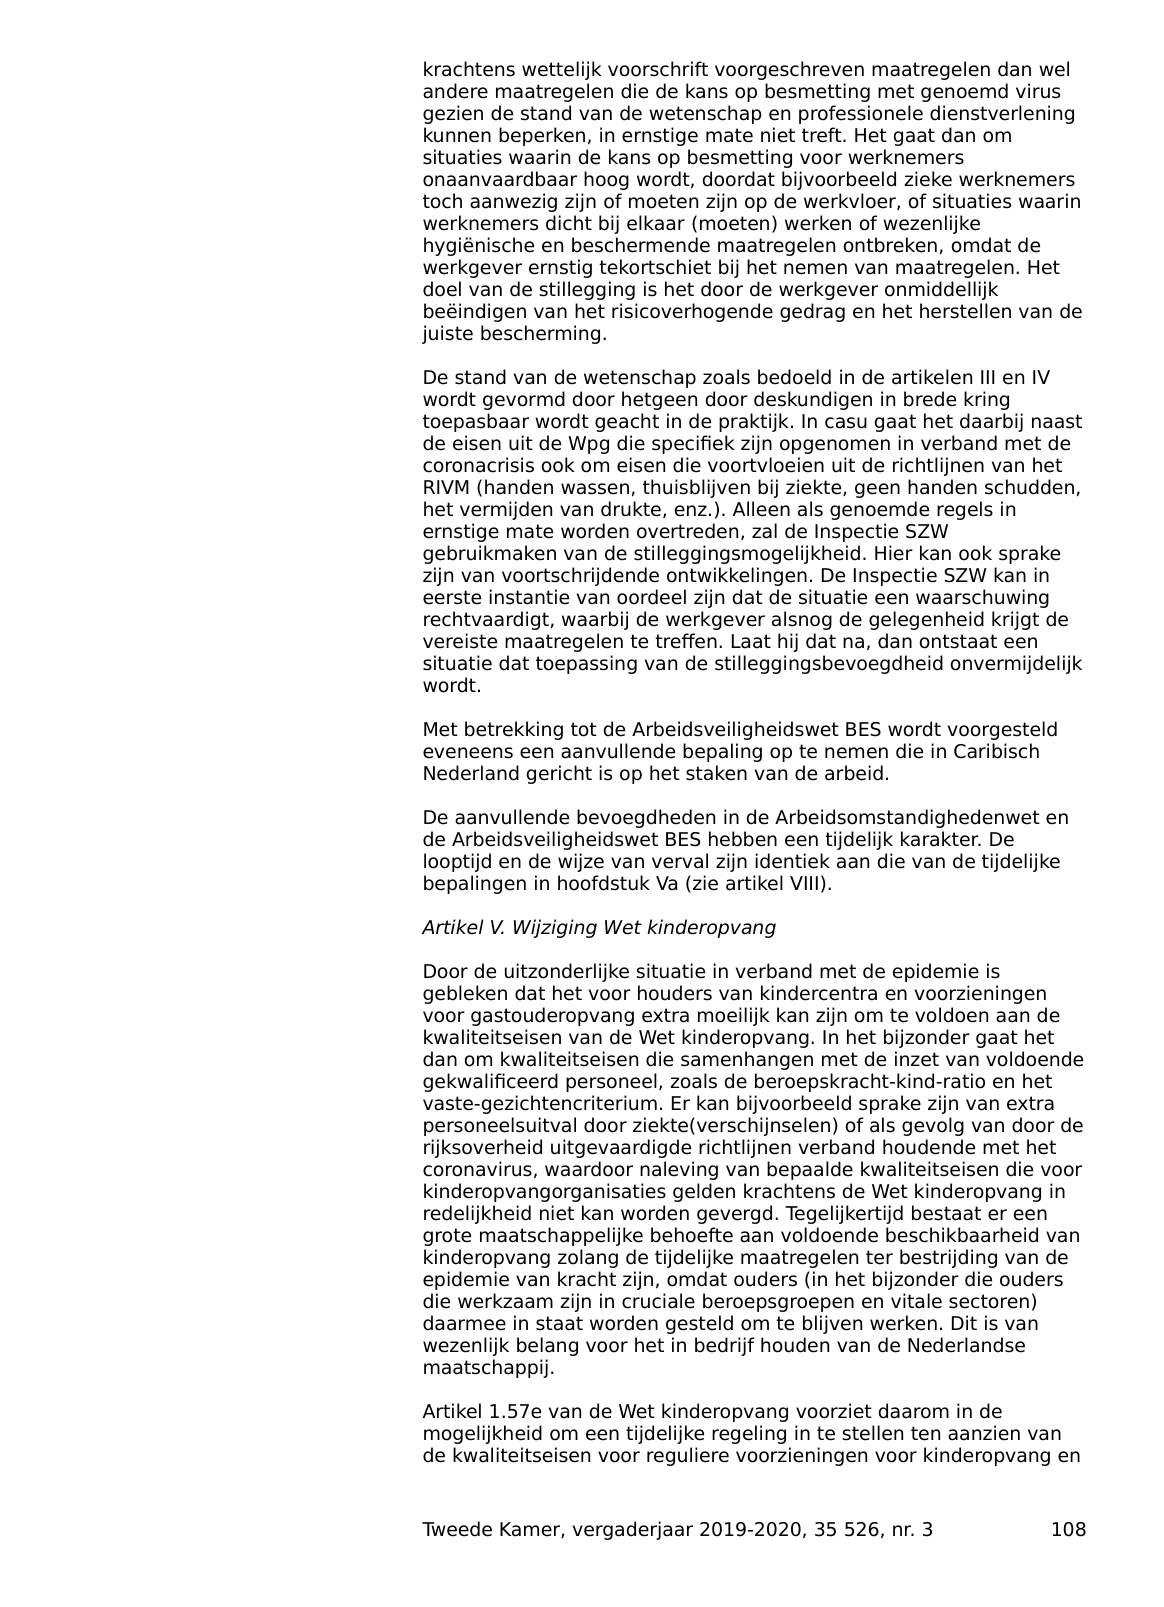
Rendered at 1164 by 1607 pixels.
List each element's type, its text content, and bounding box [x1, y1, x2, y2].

text Artikel 1.57e van de Wet kinderopvang voorziet daarom in de mogelijkheid om een tijdelijke regeling in te stellen ten aanzien van de kwaliteitseisen voor reguliere voorzieningen voor kinderopvang en [422, 1401, 1087, 1467]
text Met betrekking tot de Arbeidsveiligheidswet BES wordt voorgesteld eveneens een aanvullende bepaling op te nemen die in Caribisch Nederland gericht is op het staken van de arbeid. [422, 719, 1087, 785]
text krachtens wettelijk voorschrift voorgeschreven maatregelen dan wel andere maatregelen die de kans op besmetting met genoemd virus gezien de stand van de wetenschap en professionele dienstverlening kunnen beperken, in ernstige mate niet treft. Het gaat dan om situaties waarin de kans op besmetting voor werknemers onaanvaardbaar hoog wordt, doordat bijvoorbeeld zieke werknemers toch aanwezig zijn of moeten zijn op de werkvloer, of situaties waarin werknemers dicht bij elkaar (moeten) werken of wezenlijke hygiënische en beschermende maatregelen ontbreken, omdat de werkgever ernstig tekortschiet bij het nemen van maatregelen. Het doel van de stillegging is het door de werkgever onmiddellijk beëindigen van het risicoverhogende gedrag en het herstellen van de juiste bescherming. [422, 59, 1087, 345]
subtitle Artikel V. Wijziging Wet kinderopvang [422, 917, 1087, 939]
text De stand van de wetenschap zoals bedoeld in de artikelen III en IV wordt gevormd door hetgeen door deskundigen in brede kring toepasbaar wordt geacht in de praktijk. In casu gaat het daarbij naast de eisen uit de Wpg die specifiek zijn opgenomen in verband met de coronacrisis ook om eisen die voortvloeien uit de richtlijnen van het RIVM (handen wassen, thuisblijven bij ziekte, geen handen schudden, het vermijden van drukte, enz.). Alleen als genoemde regels in ernstige mate worden overtreden, zal de Inspectie SZW gebruikmaken van de stilleggingsmogelijkheid. Hier kan ook sprake zijn van voortschrijdende ontwikkelingen. De Inspectie SZW kan in eerste instantie van oordeel zijn dat de situatie een waarschuwing rechtvaardigt, waarbij de werkgever alsnog de gelegenheid krijgt de vereiste maatregelen te treffen. Laat hij dat na, dan ontstaat een situatie dat toepassing van de stilleggingsbevoegdheid onvermijdelijk wordt. [422, 367, 1087, 697]
text De aanvullende bevoegdheden in de Arbeidsomstandighedenwet en de Arbeidsveiligheidswet BES hebben een tijdelijk karakter. De looptijd en de wijze van verval zijn identiek aan die van de tijdelijke bepalingen in hoofdstuk Va (zie artikel VIII). [422, 807, 1087, 895]
text Door de uitzonderlijke situatie in verband met de epidemie is gebleken dat het voor houders van kindercentra en voorzieningen voor gastouderopvang extra moeilijk kan zijn om te voldoen aan de kwaliteitseisen van de Wet kinderopvang. In het bijzonder gaat het dan om kwaliteitseisen die samenhangen met de inzet van voldoende gekwalificeerd personeel, zoals de beroepskracht-kind-ratio en het vaste-gezichtencriterium. Er kan bijvoorbeeld sprake zijn van extra personeelsuitval door ziekte(verschijnselen) of als gevolg van door de rijksoverheid uitgevaardigde richtlijnen verband houdende met het coronavirus, waardoor naleving van bepaalde kwaliteitseisen die voor kinderopvangorganisaties gelden krachtens de Wet kinderopvang in redelijkheid niet kan worden gevergd. Tegelijkertijd bestaat er een grote maatschappelijke behoefte aan voldoende beschikbaarheid van kinderopvang zolang de tijdelijke maatregelen ter bestrijding van de epidemie van kracht zijn, omdat ouders (in het bijzonder die ouders die werkzaam zijn in cruciale beroepsgroepen en vitale sectoren) daarmee in staat worden gesteld om te blijven werken. Dit is van wezenlijk belang voor het in bedrijf houden van de Nederlandse maatschappij. [422, 961, 1087, 1379]
